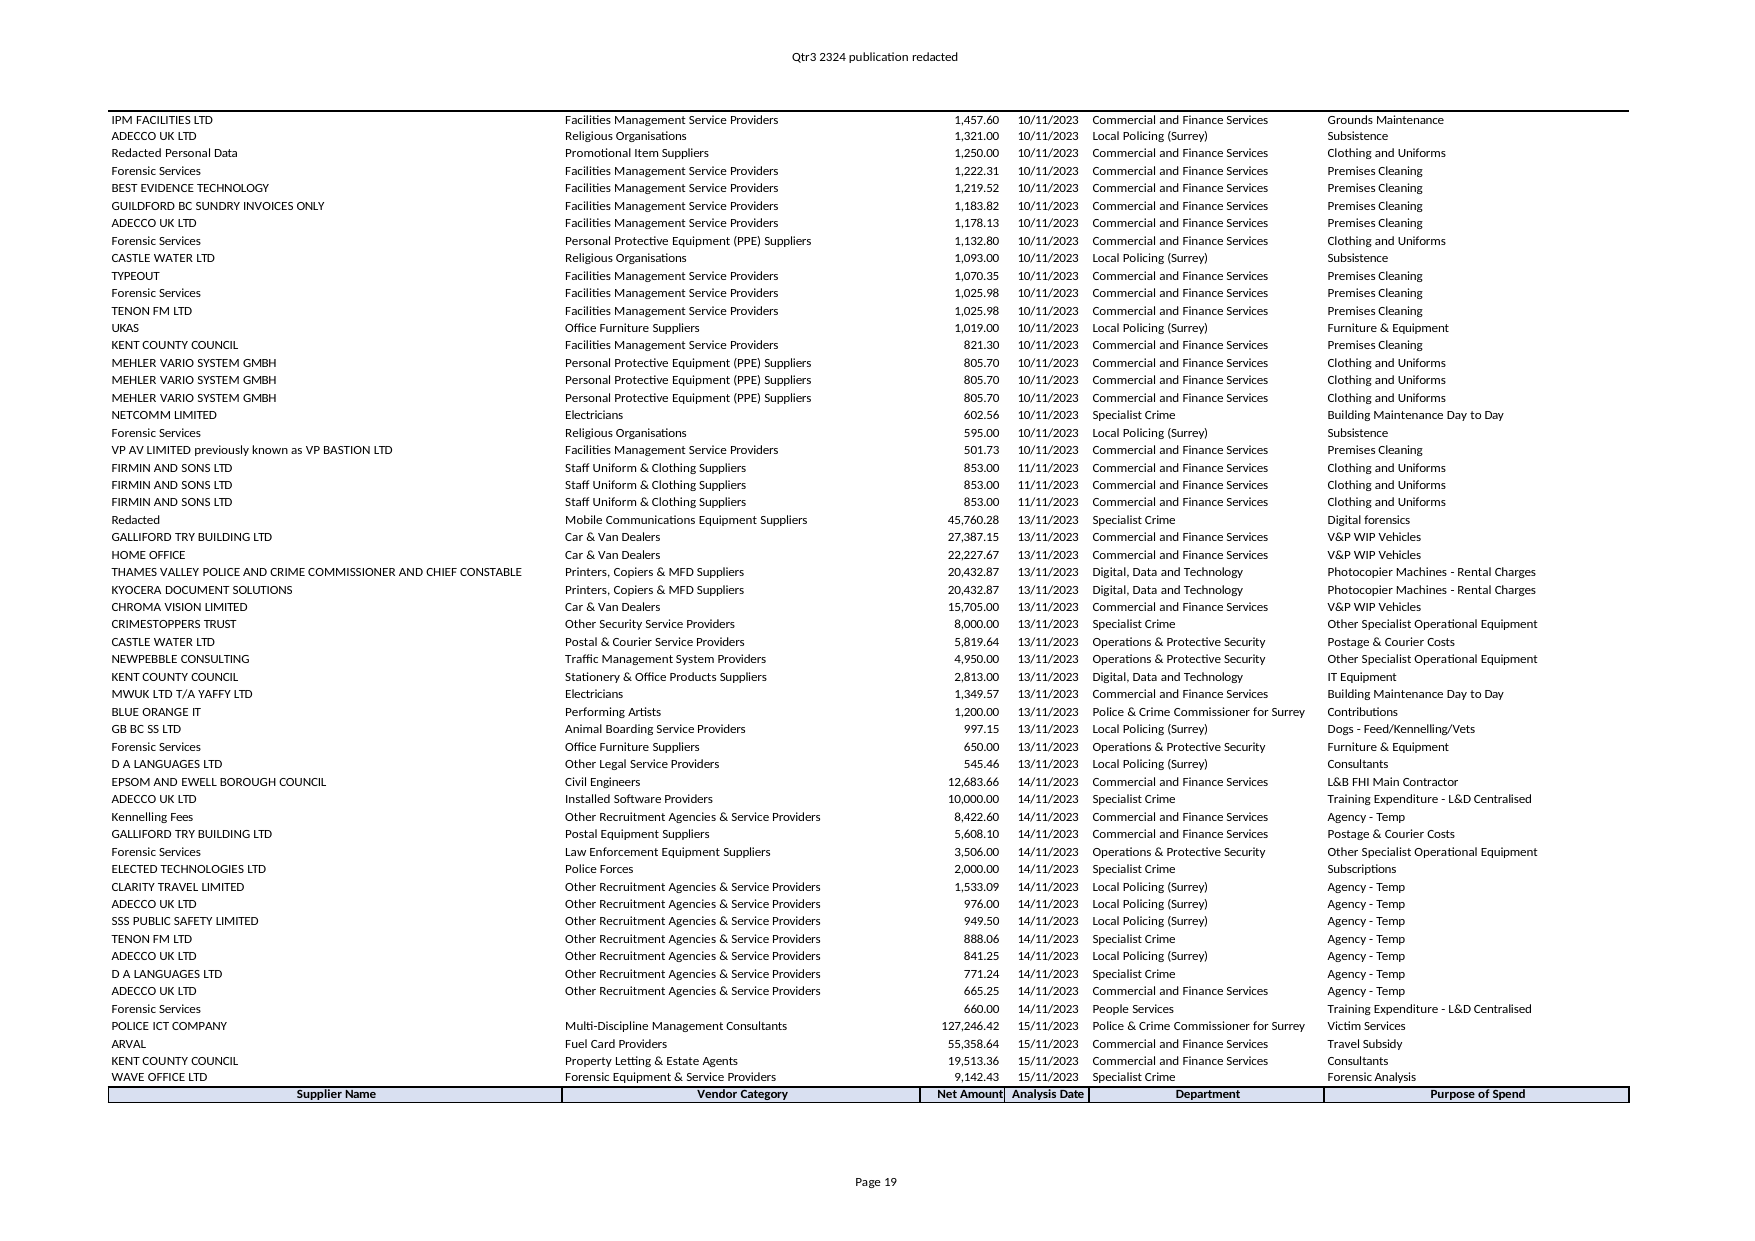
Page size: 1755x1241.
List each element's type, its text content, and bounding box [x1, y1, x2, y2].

table_cell IT Equipment [1324, 669, 1629, 687]
table_cell 1,178.13 [920, 215, 1004, 233]
table_cell Local Policing (Surrey) [1089, 128, 1324, 146]
table_cell 27,387.15 [920, 529, 1004, 547]
table_cell TENON FM LTD [108, 303, 562, 320]
table_cell Electricians [562, 407, 920, 425]
table_cell Specialist Crime [1089, 931, 1324, 948]
table_cell EPSOM AND EWELL BOROUGH COUNCIL [108, 774, 562, 791]
table_cell Facilities Management Service Providers [562, 338, 920, 355]
table_cell 127,246.42 [920, 1018, 1004, 1036]
table_cell Clothing and Uniforms [1324, 146, 1629, 163]
table_cell 1,019.00 [920, 320, 1004, 337]
table_cell Postage & Courier Costs [1324, 634, 1629, 652]
table_cell Subsistence [1324, 250, 1629, 268]
table_cell Photocopier Machines - Rental Charges [1324, 582, 1629, 599]
table_cell 1,093.00 [920, 250, 1004, 268]
table_cell Police & Crime Commissioner for Surrey [1089, 704, 1324, 721]
table_cell IPM FACILITIES LTD [108, 112, 562, 128]
table_cell Commercial and Finance Services [1089, 181, 1324, 198]
table_cell Other Recruitment Agencies & Service Providers [562, 984, 920, 1001]
table_cell MEHLER VARIO SYSTEM GMBH [108, 390, 562, 407]
table_cell 8,000.00 [920, 617, 1004, 634]
table_cell L&B FHI Main Contractor [1324, 774, 1629, 791]
table_cell Clothing and Uniforms [1324, 477, 1629, 494]
table_cell GB BC SS LTD [108, 721, 562, 739]
table_cell 19,513.36 [920, 1053, 1004, 1071]
table_cell Commercial and Finance Services [1089, 477, 1324, 494]
table_cell Forensic Services [108, 844, 562, 861]
table_cell Digital, Data and Technology [1089, 669, 1324, 687]
table_cell Personal Protective Equipment (PPE) Suppliers [562, 355, 920, 372]
table_cell 853.00 [920, 477, 1004, 494]
table_cell 9,142.43 [920, 1071, 1004, 1086]
table_cell Redacted [108, 512, 562, 529]
table_cell Religious Organisations [562, 250, 920, 268]
table_cell Dogs - Feed/Kennelling/Vets [1324, 721, 1629, 739]
table_cell Forensic Analysis [1324, 1071, 1629, 1086]
table_cell CHROMA VISION LIMITED [108, 599, 562, 617]
table_cell Subscriptions [1324, 861, 1629, 879]
table_cell 14/11/2023 [1004, 1001, 1089, 1018]
table_cell Commercial and Finance Services [1089, 198, 1324, 215]
table_cell Printers, Copiers & MFD Suppliers [562, 582, 920, 599]
table_cell Facilities Management Service Providers [562, 198, 920, 215]
table_cell GUILDFORD BC SUNDRY INVOICES ONLY [108, 198, 562, 215]
table_cell 10/11/2023 [1004, 146, 1089, 163]
table_cell Law Enforcement Equipment Suppliers [562, 844, 920, 861]
table_cell 841.25 [920, 949, 1004, 966]
table_cell Photocopier Machines - Rental Charges [1324, 564, 1629, 582]
table_cell Agency - Temp [1324, 966, 1629, 983]
table_cell Other Recruitment Agencies & Service Providers [562, 949, 920, 966]
table_cell Commercial and Finance Services [1089, 338, 1324, 355]
table_cell 14/11/2023 [1004, 879, 1089, 896]
table_cell Specialist Crime [1089, 512, 1324, 529]
table_cell V&P WIP Vehicles [1324, 529, 1629, 547]
table_cell 13/11/2023 [1004, 721, 1089, 739]
table_cell 5,819.64 [920, 634, 1004, 652]
table_cell 10/11/2023 [1004, 128, 1089, 146]
table_cell Postage & Courier Costs [1324, 826, 1629, 844]
table_cell TENON FM LTD [108, 931, 562, 948]
table_cell Premises Cleaning [1324, 285, 1629, 303]
table_cell Facilities Management Service Providers [562, 303, 920, 320]
table_cell 12,683.66 [920, 774, 1004, 791]
table_cell 14/11/2023 [1004, 774, 1089, 791]
table_cell 14/11/2023 [1004, 896, 1089, 913]
table_cell Postal & Courier Service Providers [562, 634, 920, 652]
table_cell Operations & Protective Security [1089, 652, 1324, 669]
table_cell Mobile Communications Equipment Suppliers [562, 512, 920, 529]
table_cell KENT COUNTY COUNCIL [108, 338, 562, 355]
table_cell 665.25 [920, 984, 1004, 1001]
table_cell Victim Services [1324, 1018, 1629, 1036]
table_cell Commercial and Finance Services [1089, 1036, 1324, 1053]
table_cell 14/11/2023 [1004, 809, 1089, 826]
table_cell Local Policing (Surrey) [1089, 914, 1324, 931]
table_cell 545.46 [920, 756, 1004, 774]
table_cell 4,950.00 [920, 652, 1004, 669]
table_cell Agency - Temp [1324, 914, 1629, 931]
table_cell Specialist Crime [1089, 407, 1324, 425]
table_cell Personal Protective Equipment (PPE) Suppliers [562, 233, 920, 250]
table_cell Staff Uniform & Clothing Suppliers [562, 495, 920, 512]
table_cell Commercial and Finance Services [1089, 390, 1324, 407]
table_cell HOME OFFICE [108, 547, 562, 564]
table_cell Premises Cleaning [1324, 181, 1629, 198]
table_cell 15/11/2023 [1004, 1036, 1089, 1053]
table_cell Clothing and Uniforms [1324, 460, 1629, 477]
table_cell MEHLER VARIO SYSTEM GMBH [108, 372, 562, 390]
table_cell 10/11/2023 [1004, 390, 1089, 407]
table_cell NETCOMM LIMITED [108, 407, 562, 425]
table_cell CLARITY TRAVEL LIMITED [108, 879, 562, 896]
table_cell Other Recruitment Agencies & Service Providers [562, 896, 920, 913]
table_cell 13/11/2023 [1004, 582, 1089, 599]
table_cell MEHLER VARIO SYSTEM GMBH [108, 355, 562, 372]
table_cell 1,321.00 [920, 128, 1004, 146]
table_cell 14/11/2023 [1004, 949, 1089, 966]
table_cell Agency - Temp [1324, 896, 1629, 913]
table_cell FIRMIN AND SONS LTD [108, 477, 562, 494]
table_cell 13/11/2023 [1004, 599, 1089, 617]
table_cell 45,760.28 [920, 512, 1004, 529]
table_cell SSS PUBLIC SAFETY LIMITED [108, 914, 562, 931]
table_cell 1,219.52 [920, 181, 1004, 198]
table_cell Commercial and Finance Services [1089, 826, 1324, 844]
table_cell 14/11/2023 [1004, 931, 1089, 948]
table_cell GALLIFORD TRY BUILDING LTD [108, 826, 562, 844]
table_cell 14/11/2023 [1004, 826, 1089, 844]
table_cell Local Policing (Surrey) [1089, 896, 1324, 913]
table_cell Forensic Services [108, 233, 562, 250]
table_cell 821.30 [920, 338, 1004, 355]
table_cell Postal Equipment Suppliers [562, 826, 920, 844]
table_cell 13/11/2023 [1004, 529, 1089, 547]
table_cell 10/11/2023 [1004, 442, 1089, 460]
table_cell 10/11/2023 [1004, 355, 1089, 372]
table_cell Car & Van Dealers [562, 547, 920, 564]
table_cell 1,025.98 [920, 303, 1004, 320]
table_cell Redacted Personal Data [108, 146, 562, 163]
table_cell Building Maintenance Day to Day [1324, 687, 1629, 704]
table_cell 1,025.98 [920, 285, 1004, 303]
table_cell Grounds Maintenance [1324, 112, 1629, 128]
table_cell 10,000.00 [920, 791, 1004, 809]
table_cell FIRMIN AND SONS LTD [108, 460, 562, 477]
table_cell Staff Uniform & Clothing Suppliers [562, 477, 920, 494]
table_cell Other Recruitment Agencies & Service Providers [562, 914, 920, 931]
table_cell 602.56 [920, 407, 1004, 425]
table_cell Other Recruitment Agencies & Service Providers [562, 879, 920, 896]
table_cell Digital forensics [1324, 512, 1629, 529]
table_cell Personal Protective Equipment (PPE) Suppliers [562, 390, 920, 407]
table_cell Facilities Management Service Providers [562, 163, 920, 181]
table_cell 888.06 [920, 931, 1004, 948]
table_cell 13/11/2023 [1004, 547, 1089, 564]
table_cell Other Recruitment Agencies & Service Providers [562, 809, 920, 826]
table_cell 14/11/2023 [1004, 791, 1089, 809]
table_cell POLICE ICT COMPANY [108, 1018, 562, 1036]
table_cell 13/11/2023 [1004, 564, 1089, 582]
table_cell Local Policing (Surrey) [1089, 756, 1324, 774]
table_cell ADECCO UK LTD [108, 984, 562, 1001]
table_cell UKAS [108, 320, 562, 337]
table_cell 949.50 [920, 914, 1004, 931]
table_cell Operations & Protective Security [1089, 634, 1324, 652]
table_cell 14/11/2023 [1004, 914, 1089, 931]
table_cell Office Furniture Suppliers [562, 320, 920, 337]
table_cell Personal Protective Equipment (PPE) Suppliers [562, 372, 920, 390]
table_cell Clothing and Uniforms [1324, 495, 1629, 512]
table_cell Electricians [562, 687, 920, 704]
table_cell Commercial and Finance Services [1089, 495, 1324, 512]
table_cell Premises Cleaning [1324, 303, 1629, 320]
table_cell 10/11/2023 [1004, 163, 1089, 181]
table_cell Other Specialist Operational Equipment [1324, 617, 1629, 634]
table_cell 13/11/2023 [1004, 739, 1089, 756]
table_cell Forensic Services [108, 1001, 562, 1018]
table_header Net Amount [921, 1088, 1004, 1102]
table_cell Consultants [1324, 756, 1629, 774]
table_cell 14/11/2023 [1004, 966, 1089, 983]
table_cell 805.70 [920, 372, 1004, 390]
table_cell Traffic Management System Providers [562, 652, 920, 669]
table_cell 8,422.60 [920, 809, 1004, 826]
table_cell Forensic Services [108, 739, 562, 756]
table_cell Local Policing (Surrey) [1089, 320, 1324, 337]
table_cell 10/11/2023 [1004, 268, 1089, 285]
table_cell Kennelling Fees [108, 809, 562, 826]
table_cell Commercial and Finance Services [1089, 112, 1324, 128]
table_cell CASTLE WATER LTD [108, 250, 562, 268]
table_cell 13/11/2023 [1004, 617, 1089, 634]
table_cell KENT COUNTY COUNCIL [108, 669, 562, 687]
table_cell Other Specialist Operational Equipment [1324, 652, 1629, 669]
table_cell BLUE ORANGE IT [108, 704, 562, 721]
table_cell 14/11/2023 [1004, 844, 1089, 861]
table_cell 13/11/2023 [1004, 669, 1089, 687]
table_cell Animal Boarding Service Providers [562, 721, 920, 739]
table_cell V&P WIP Vehicles [1324, 599, 1629, 617]
table_cell Specialist Crime [1089, 966, 1324, 983]
table_cell Operations & Protective Security [1089, 739, 1324, 756]
table_cell WAVE OFFICE LTD [108, 1071, 562, 1086]
table_cell Religious Organisations [562, 425, 920, 442]
table_cell D A LANGUAGES LTD [108, 756, 562, 774]
table_cell Commercial and Finance Services [1089, 529, 1324, 547]
table_cell MWUK LTD T/A YAFFY LTD [108, 687, 562, 704]
table_cell Local Policing (Surrey) [1089, 949, 1324, 966]
table_cell 650.00 [920, 739, 1004, 756]
table_cell Local Policing (Surrey) [1089, 721, 1324, 739]
table_cell KENT COUNTY COUNCIL [108, 1053, 562, 1071]
table_cell ARVAL [108, 1036, 562, 1053]
table_cell Contributions [1324, 704, 1629, 721]
table_cell 10/11/2023 [1004, 407, 1089, 425]
table_cell Commercial and Finance Services [1089, 687, 1324, 704]
table_cell 595.00 [920, 425, 1004, 442]
table_cell Other Security Service Providers [562, 617, 920, 634]
table_cell Forensic Services [108, 425, 562, 442]
table_cell Commercial and Finance Services [1089, 547, 1324, 564]
table_cell KYOCERA DOCUMENT SOLUTIONS [108, 582, 562, 599]
table_cell 20,432.87 [920, 582, 1004, 599]
table_cell Police & Crime Commissioner for Surrey [1089, 1018, 1324, 1036]
table_cell Premises Cleaning [1324, 442, 1629, 460]
table_cell 11/11/2023 [1004, 460, 1089, 477]
table_cell Commercial and Finance Services [1089, 460, 1324, 477]
table_cell 10/11/2023 [1004, 198, 1089, 215]
table_cell Clothing and Uniforms [1324, 233, 1629, 250]
table_cell Premises Cleaning [1324, 268, 1629, 285]
table_cell 1,132.80 [920, 233, 1004, 250]
table_cell THAMES VALLEY POLICE AND CRIME COMMISSIONER AND CHIEF CONSTABLE [108, 564, 562, 582]
table_cell Agency - Temp [1324, 931, 1629, 948]
table_cell Other Legal Service Providers [562, 756, 920, 774]
table_cell 2,813.00 [920, 669, 1004, 687]
table_cell Commercial and Finance Services [1089, 268, 1324, 285]
table_cell Premises Cleaning [1324, 198, 1629, 215]
table_cell 10/11/2023 [1004, 320, 1089, 337]
table_cell Staff Uniform & Clothing Suppliers [562, 460, 920, 477]
table_cell Other Recruitment Agencies & Service Providers [562, 931, 920, 948]
table_cell 5,608.10 [920, 826, 1004, 844]
table_cell GALLIFORD TRY BUILDING LTD [108, 529, 562, 547]
table_cell FIRMIN AND SONS LTD [108, 495, 562, 512]
table_cell Building Maintenance Day to Day [1324, 407, 1629, 425]
table_cell Facilities Management Service Providers [562, 181, 920, 198]
table_cell Specialist Crime [1089, 1071, 1324, 1086]
table_cell 10/11/2023 [1004, 425, 1089, 442]
table_cell 501.73 [920, 442, 1004, 460]
table_cell Operations & Protective Security [1089, 844, 1324, 861]
table_cell Agency - Temp [1324, 984, 1629, 1001]
table_cell Performing Artists [562, 704, 920, 721]
table_cell 1,183.82 [920, 198, 1004, 215]
table_cell Facilities Management Service Providers [562, 112, 920, 128]
table_cell 1,457.60 [920, 112, 1004, 128]
table_cell D A LANGUAGES LTD [108, 966, 562, 983]
table_cell 853.00 [920, 460, 1004, 477]
table_cell 13/11/2023 [1004, 704, 1089, 721]
table_cell 15/11/2023 [1004, 1018, 1089, 1036]
table_cell Digital, Data and Technology [1089, 582, 1324, 599]
table_cell 13/11/2023 [1004, 687, 1089, 704]
table_cell Subsistence [1324, 425, 1629, 442]
table_cell Agency - Temp [1324, 809, 1629, 826]
table_cell Commercial and Finance Services [1089, 1053, 1324, 1071]
table_cell Local Policing (Surrey) [1089, 250, 1324, 268]
table_cell Subsistence [1324, 128, 1629, 146]
table_cell 997.15 [920, 721, 1004, 739]
table_cell NEWPEBBLE CONSULTING [108, 652, 562, 669]
table_cell ADECCO UK LTD [108, 791, 562, 809]
table_cell ADECCO UK LTD [108, 128, 562, 146]
table_cell Printers, Copiers & MFD Suppliers [562, 564, 920, 582]
table_cell 10/11/2023 [1004, 250, 1089, 268]
table_cell Commercial and Finance Services [1089, 599, 1324, 617]
table_cell 10/11/2023 [1004, 303, 1089, 320]
table_cell 10/11/2023 [1004, 233, 1089, 250]
table_cell Training Expenditure - L&D Centralised [1324, 1001, 1629, 1018]
table_cell Stationery & Office Products Suppliers [562, 669, 920, 687]
table_cell 14/11/2023 [1004, 861, 1089, 879]
table_cell 15/11/2023 [1004, 1053, 1089, 1071]
table_cell Police Forces [562, 861, 920, 879]
table_cell Commercial and Finance Services [1089, 146, 1324, 163]
table_cell [562, 1001, 920, 1018]
table_cell 3,506.00 [920, 844, 1004, 861]
table_cell 10/11/2023 [1004, 338, 1089, 355]
table_cell 660.00 [920, 1001, 1004, 1018]
table_cell Commercial and Finance Services [1089, 774, 1324, 791]
table_cell Commercial and Finance Services [1089, 285, 1324, 303]
table_cell BEST EVIDENCE TECHNOLOGY [108, 181, 562, 198]
table_cell Specialist Crime [1089, 861, 1324, 879]
table_cell 13/11/2023 [1004, 756, 1089, 774]
table_cell Promotional Item Suppliers [562, 146, 920, 163]
table_cell Facilities Management Service Providers [562, 442, 920, 460]
table_cell Commercial and Finance Services [1089, 809, 1324, 826]
table_cell 976.00 [920, 896, 1004, 913]
table_cell Local Policing (Surrey) [1089, 425, 1324, 442]
table_cell Car & Van Dealers [562, 529, 920, 547]
table_cell Facilities Management Service Providers [562, 285, 920, 303]
table_cell 15/11/2023 [1004, 1071, 1089, 1086]
table_cell Furniture & Equipment [1324, 320, 1629, 337]
table_header Department [1090, 1088, 1323, 1102]
table_cell 10/11/2023 [1004, 215, 1089, 233]
table_cell 1,349.57 [920, 687, 1004, 704]
table_cell Agency - Temp [1324, 949, 1629, 966]
table_cell 13/11/2023 [1004, 512, 1089, 529]
table_cell 1,533.09 [920, 879, 1004, 896]
table_cell 1,070.35 [920, 268, 1004, 285]
table_cell Forensic Services [108, 163, 562, 181]
table_cell Forensic Services [108, 285, 562, 303]
table_cell 1,250.00 [920, 146, 1004, 163]
table_cell Commercial and Finance Services [1089, 215, 1324, 233]
table_cell Clothing and Uniforms [1324, 355, 1629, 372]
table_cell Property Letting & Estate Agents [562, 1053, 920, 1071]
table_cell 771.24 [920, 966, 1004, 983]
table_cell Office Furniture Suppliers [562, 739, 920, 756]
table_cell Premises Cleaning [1324, 163, 1629, 181]
table_cell 13/11/2023 [1004, 652, 1089, 669]
table_header Purpose of Spend [1325, 1088, 1628, 1102]
table_cell Premises Cleaning [1324, 338, 1629, 355]
table_cell 20,432.87 [920, 564, 1004, 582]
table_cell CRIMESTOPPERS TRUST [108, 617, 562, 634]
table_cell 22,227.67 [920, 547, 1004, 564]
table_cell Religious Organisations [562, 128, 920, 146]
table_cell Fuel Card Providers [562, 1036, 920, 1053]
table_cell Commercial and Finance Services [1089, 233, 1324, 250]
table_cell ADECCO UK LTD [108, 949, 562, 966]
table_cell People Services [1089, 1001, 1324, 1018]
table_cell CASTLE WATER LTD [108, 634, 562, 652]
table_cell 805.70 [920, 390, 1004, 407]
table_cell 1,222.31 [920, 163, 1004, 181]
table_cell 10/11/2023 [1004, 181, 1089, 198]
table_cell Agency - Temp [1324, 879, 1629, 896]
table_cell 1,200.00 [920, 704, 1004, 721]
table_cell Clothing and Uniforms [1324, 372, 1629, 390]
table_cell VP AV LIMITED previously known as VP BASTION LTD [108, 442, 562, 460]
table_cell 10/11/2023 [1004, 112, 1089, 128]
table_cell Installed Software Providers [562, 791, 920, 809]
table_cell 853.00 [920, 495, 1004, 512]
table_cell Commercial and Finance Services [1089, 372, 1324, 390]
table_cell Multi-Discipline Management Consultants [562, 1018, 920, 1036]
table_cell Training Expenditure - L&D Centralised [1324, 791, 1629, 809]
table_cell 2,000.00 [920, 861, 1004, 879]
table_cell TYPEOUT [108, 268, 562, 285]
table_cell Consultants [1324, 1053, 1629, 1071]
table_header Analysis Date [1005, 1088, 1088, 1102]
table_cell Facilities Management Service Providers [562, 215, 920, 233]
table_cell Commercial and Finance Services [1089, 355, 1324, 372]
table_cell Commercial and Finance Services [1089, 442, 1324, 460]
table_cell Specialist Crime [1089, 617, 1324, 634]
table_cell Clothing and Uniforms [1324, 390, 1629, 407]
table_cell ADECCO UK LTD [108, 215, 562, 233]
table_cell ELECTED TECHNOLOGIES LTD [108, 861, 562, 879]
table_cell Civil Engineers [562, 774, 920, 791]
table_cell 805.70 [920, 355, 1004, 372]
table_cell Premises Cleaning [1324, 215, 1629, 233]
table_cell Commercial and Finance Services [1089, 163, 1324, 181]
table_cell Other Recruitment Agencies & Service Providers [562, 966, 920, 983]
table_cell Travel Subsidy [1324, 1036, 1629, 1053]
table_cell Local Policing (Surrey) [1089, 879, 1324, 896]
table_cell Car & Van Dealers [562, 599, 920, 617]
table_cell ADECCO UK LTD [108, 896, 562, 913]
table_cell Digital, Data and Technology [1089, 564, 1324, 582]
table_cell 11/11/2023 [1004, 495, 1089, 512]
table_header Supplier Name [109, 1088, 561, 1102]
table_cell 11/11/2023 [1004, 477, 1089, 494]
table_cell 14/11/2023 [1004, 984, 1089, 1001]
table_cell 13/11/2023 [1004, 634, 1089, 652]
table_cell 55,358.64 [920, 1036, 1004, 1053]
table_cell Other Specialist Operational Equipment [1324, 844, 1629, 861]
table_cell Commercial and Finance Services [1089, 984, 1324, 1001]
table_header Vendor Category [563, 1088, 919, 1102]
table_cell Furniture & Equipment [1324, 739, 1629, 756]
table_cell Commercial and Finance Services [1089, 303, 1324, 320]
table_cell 15,705.00 [920, 599, 1004, 617]
table_cell Forensic Equipment & Service Providers [562, 1071, 920, 1086]
table_cell 10/11/2023 [1004, 372, 1089, 390]
table_cell 10/11/2023 [1004, 285, 1089, 303]
table_cell V&P WIP Vehicles [1324, 547, 1629, 564]
table_cell Specialist Crime [1089, 791, 1324, 809]
table_cell Facilities Management Service Providers [562, 268, 920, 285]
